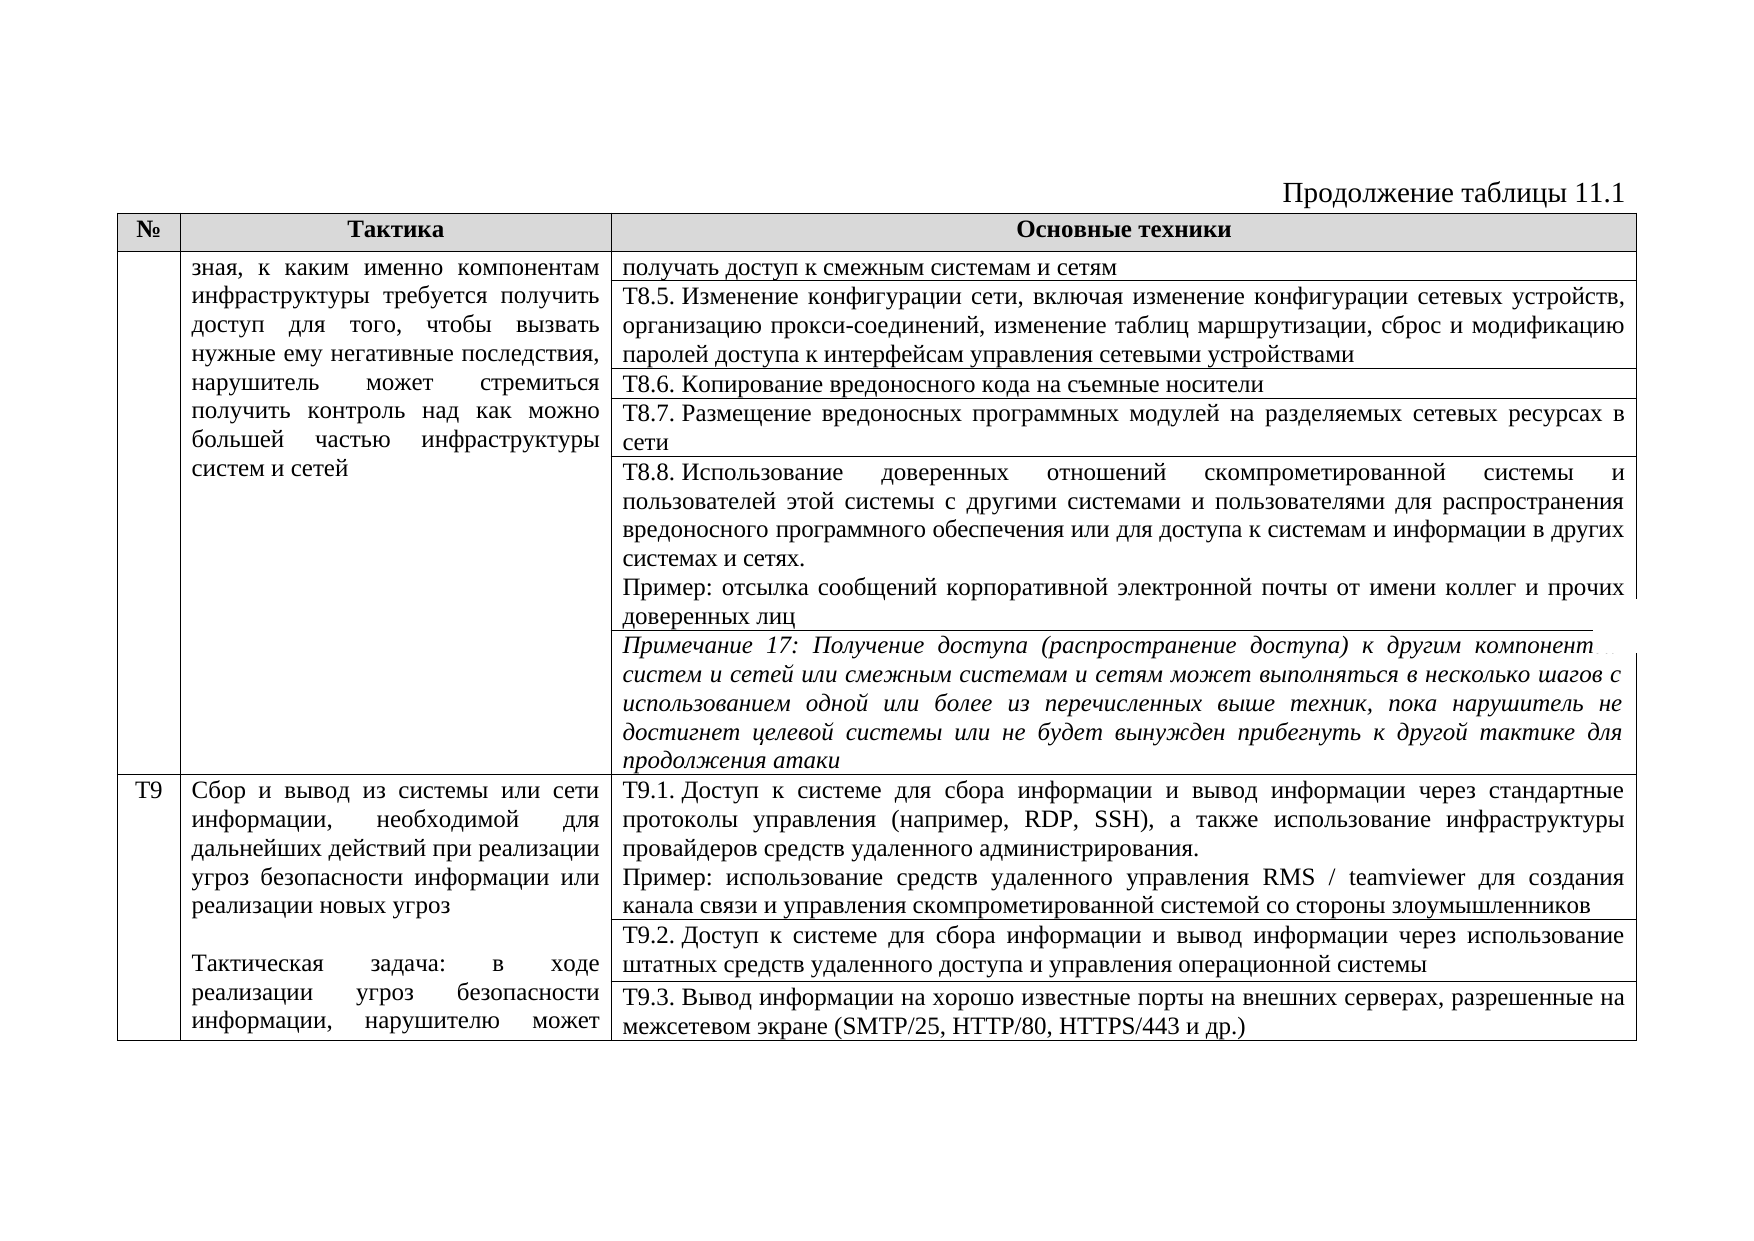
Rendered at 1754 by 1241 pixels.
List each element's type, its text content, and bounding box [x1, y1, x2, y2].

table_cell Сбор и вывод из системы или сети информации, необходимой для дальнейших действий при реализации угроз безопасности информации или реализации новых угроз Тактическая задача: в ходе реализации угроз безопасности информации, нарушителю может [181, 775, 611, 1039]
table_cell [118, 252, 180, 774]
table_cell Т9.1. Доступ к системе для сбора информации и вывод информации через стандартные протоколы управления (например, RDP, SSH), а также использование инфраструктуры провайдеров средств удаленного администрирования. Пример: использование средств удаленного управления RMS / teamviewer для создания канала связи и управления скомпрометированной системой со стороны злоумышленников [612, 775, 1636, 919]
table_cell Т9.2. Доступ к системе для сбора информации и вывод информации через использование штатных средств удаленного доступа и управления операционной системы [612, 920, 1636, 981]
table_header Продолжение таблицы 11.1 [117, 175, 1637, 213]
table_cell Т9 [118, 775, 180, 1039]
table_cell зная, к каким именно компонентам инфраструктуры требуется получить доступ для того, чтобы вызвать нужные ему негативные последствия, нарушитель может стремиться получить контроль над как можно большей частью инфраструктуры систем и сетей [181, 252, 611, 774]
table_cell № [118, 214, 180, 251]
table_cell Примечание 17: Получение доступа (распространение доступа) к другим компонентам систем и сетей или смежным системам и сетям может выполняться в несколько шагов с использованием одной или более из перечисленных выше техник, пока нарушитель не достигнет целевой системы или не будет вынужден прибегнуть к другой тактике для продолжения атаки [612, 631, 1636, 774]
table_cell Тактика [181, 214, 611, 251]
table_cell Т9.3. Вывод информации на хорошо известные порты на внешних серверах, разрешенные на межсетевом экране (SMTP/25, HTTP/80, HTTPS/443 и др.) [612, 982, 1636, 1039]
table_cell Т8.6. Копирование вредоносного кода на съемные носители [612, 369, 1636, 397]
table_cell Т8.7. Размещение вредоносных программных модулей на разделяемых сетевых ресурсах в сети [612, 399, 1636, 456]
table_cell Т8.8. Использование доверенных отношений скомпрометированной системы и пользователей этой системы с другими системами и пользователями для распространения вредоносного программного обеспечения или для доступа к системам и информации в других системах и сетях. Пример: отсылка сообщений корпоративной электронной почты от имени коллег и прочих доверенных лиц [612, 457, 1636, 629]
table_cell Т8.5. Изменение конфигурации сети, включая изменение конфигурации сетевых устройств, организацию прокси-соединений, изменение таблиц маршрутизации, сброс и модификацию паролей доступа к интерфейсам управления сетевыми устройствами [612, 281, 1636, 368]
table_cell получать доступ к смежным системам и сетям [612, 252, 1636, 280]
table_cell Основные техники [612, 214, 1636, 251]
